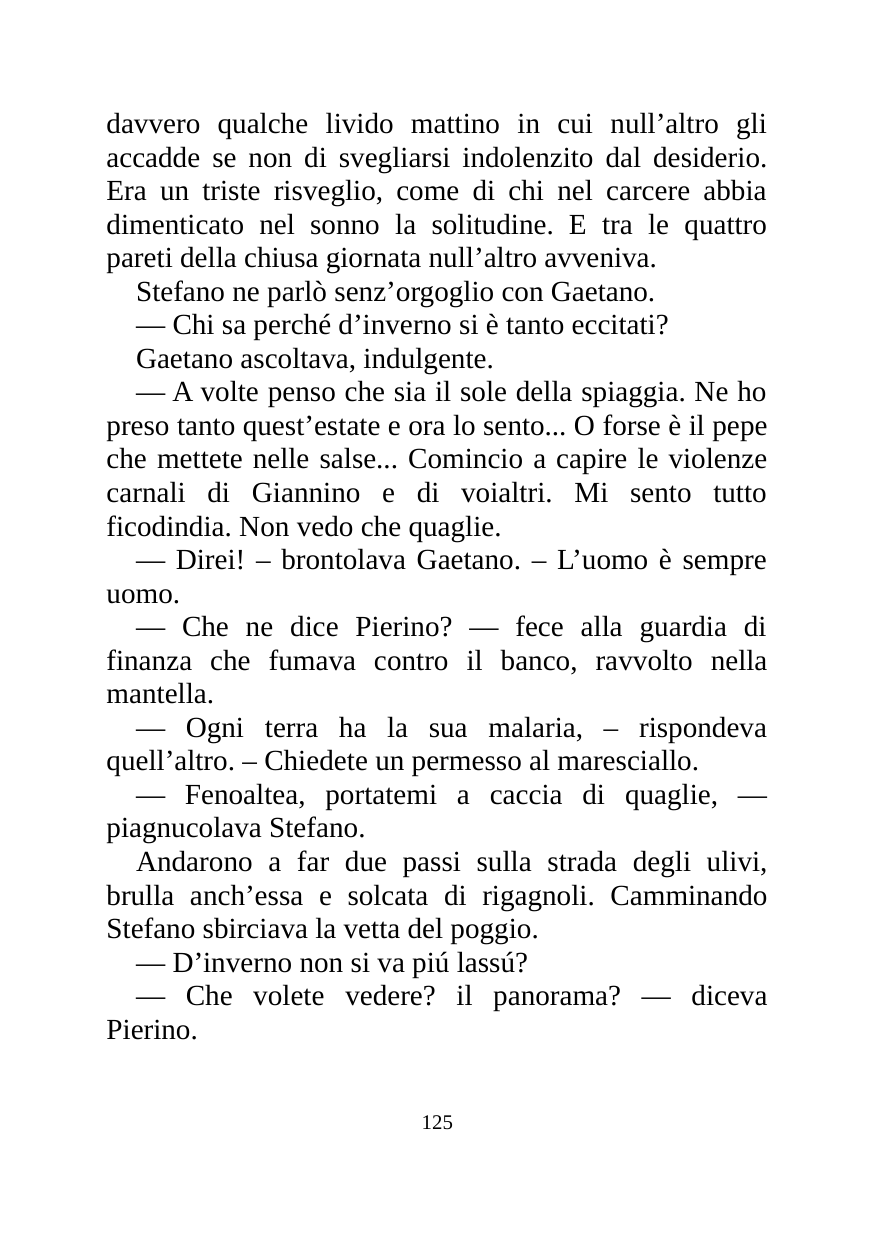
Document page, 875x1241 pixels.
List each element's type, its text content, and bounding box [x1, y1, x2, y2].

text — Che volete vedere? il panorama? — diceva Pierino. [106, 978, 768, 1045]
text — A volte penso che sia il sole della spiaggia. Ne ho preso tanto quest’estate e ora lo sento... O forse è il pepe che mettete nelle salse... Comincio a capire le violenze carnali di Giannino e di voialtri. Mi sento tutto ficodindia. Non vedo che quaglie. [106, 374, 768, 542]
text — D’inverno non si va piú lassú? [106, 945, 768, 978]
text Andarono a far due passi sulla strada degli ulivi, brulla anch’essa e solcata di rigagnoli. Camminando Stefano sbirciava la vetta del poggio. [106, 844, 768, 945]
text Gaetano ascoltava, indulgente. [106, 341, 768, 374]
text — Chi sa perché d’inverno si è tanto eccitati? [106, 307, 768, 341]
text — Fenoaltea, portatemi a caccia di quaglie, — piagnucolava Stefano. [106, 777, 768, 844]
text davvero qualche livido mattino in cui null’altro gli accadde se non di svegliarsi indolenzito dal desiderio. Era un triste risveglio, come di chi nel carcere abbia dimenticato nel sonno la solitudine. E tra le quattro pareti della chiusa giornata null’altro avveniva. [106, 106, 768, 274]
text — Direi! – brontolava Gaetano. – L’uomo è sempre uomo. [106, 542, 768, 609]
text — Ogni terra ha la sua malaria, – rispondeva quell’altro. – Chiedete un permesso al maresciallo. [106, 710, 768, 777]
text Stefano ne parlò senz’orgoglio con Gaetano. [106, 274, 768, 307]
text — Che ne dice Pierino? — fece alla guardia di finanza che fumava contro il banco, ravvolto nella mantella. [106, 609, 768, 710]
